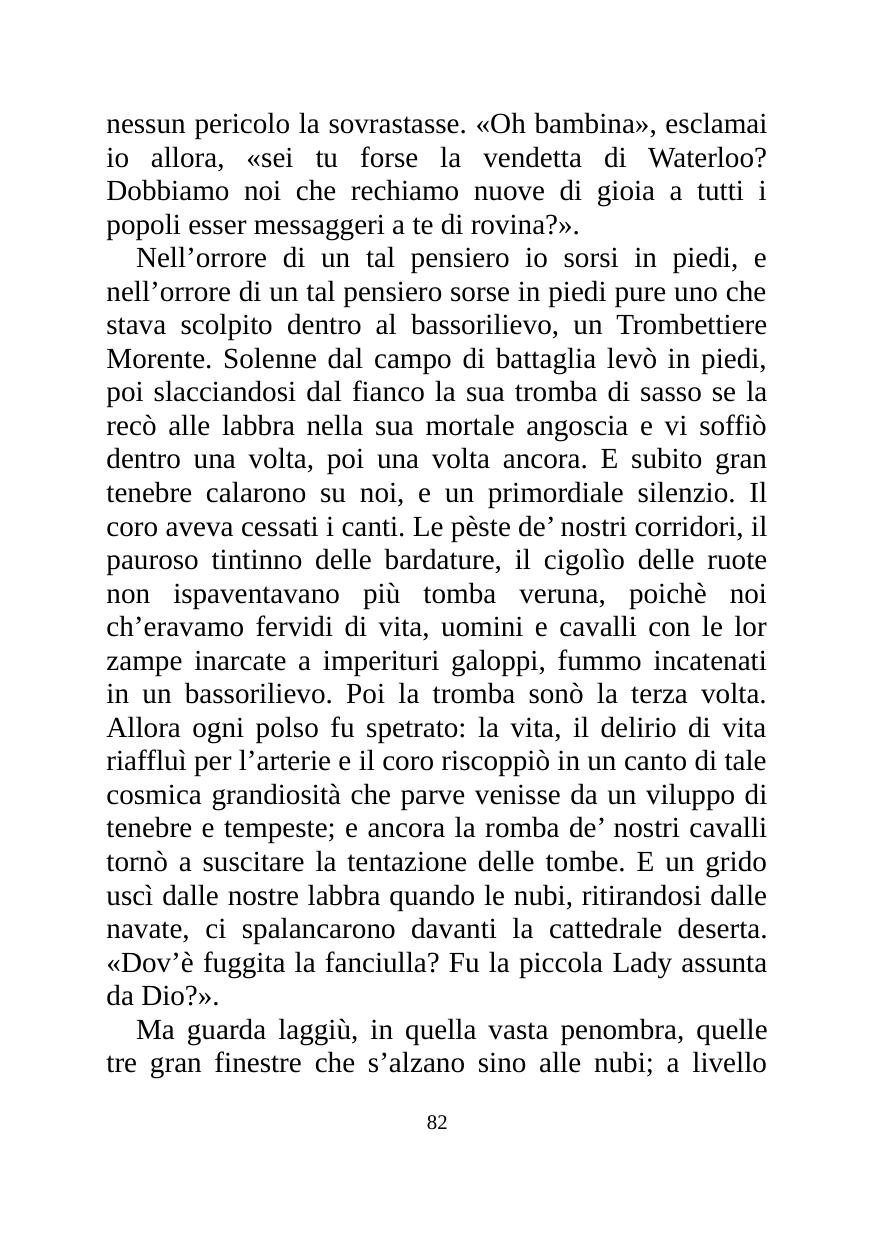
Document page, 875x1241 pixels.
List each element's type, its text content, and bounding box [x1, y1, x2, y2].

text nessun pericolo la sovrastasse. «Oh bambina», esclamai io allora, «sei tu forse la vendetta di Waterloo? Dobbiamo noi che rechiamo nuove di gioia a tutti i popoli esser messaggeri a te di rovina?». [106, 106, 768, 240]
text Nell’orrore di un tal pensiero io sorsi in piedi, e nell’orrore di un tal pensiero sorse in piedi pure uno che stava scolpito dentro al bassorilievo, un Trombettiere Morente. Solenne dal campo di battaglia levò in piedi, poi slacciandosi dal fianco la sua tromba di sasso se la recò alle labbra nella sua mortale angoscia e vi soffiò dentro una volta, poi una volta ancora. E subito gran tenebre calarono su noi, e un primordiale silenzio. Il coro aveva cessati i canti. Le pèste de’ nostri corridori, il pauroso tintinno delle bardature, il cigolìo delle ruote non ispaventavano più tomba veruna, poichè noi ch’eravamo fervidi di vita, uomini e cavalli con le lor zampe inarcate a imperituri galoppi, fummo incatenati in un bassorilievo. Poi la tromba sonò la terza volta. Allora ogni polso fu spetrato: la vita, il delirio di vita riaffluì per l’arterie e il coro riscoppiò in un canto di tale cosmica grandiosità che parve venisse da un viluppo di tenebre e tempeste; e ancora la romba de’ nostri cavalli tornò a suscitare la tentazione delle tombe. E un grido uscì dalle nostre labbra quando le nubi, ritirandosi dalle navate, ci spalancarono davanti la cattedrale deserta. «Dov’è fuggita la fanciulla? Fu la piccola Lady assunta da Dio?». [106, 240, 768, 1012]
text Ma guarda laggiù, in quella vasta penombra, quelle tre gran finestre che s’alzano sino alle nubi; a livello [106, 1012, 768, 1079]
